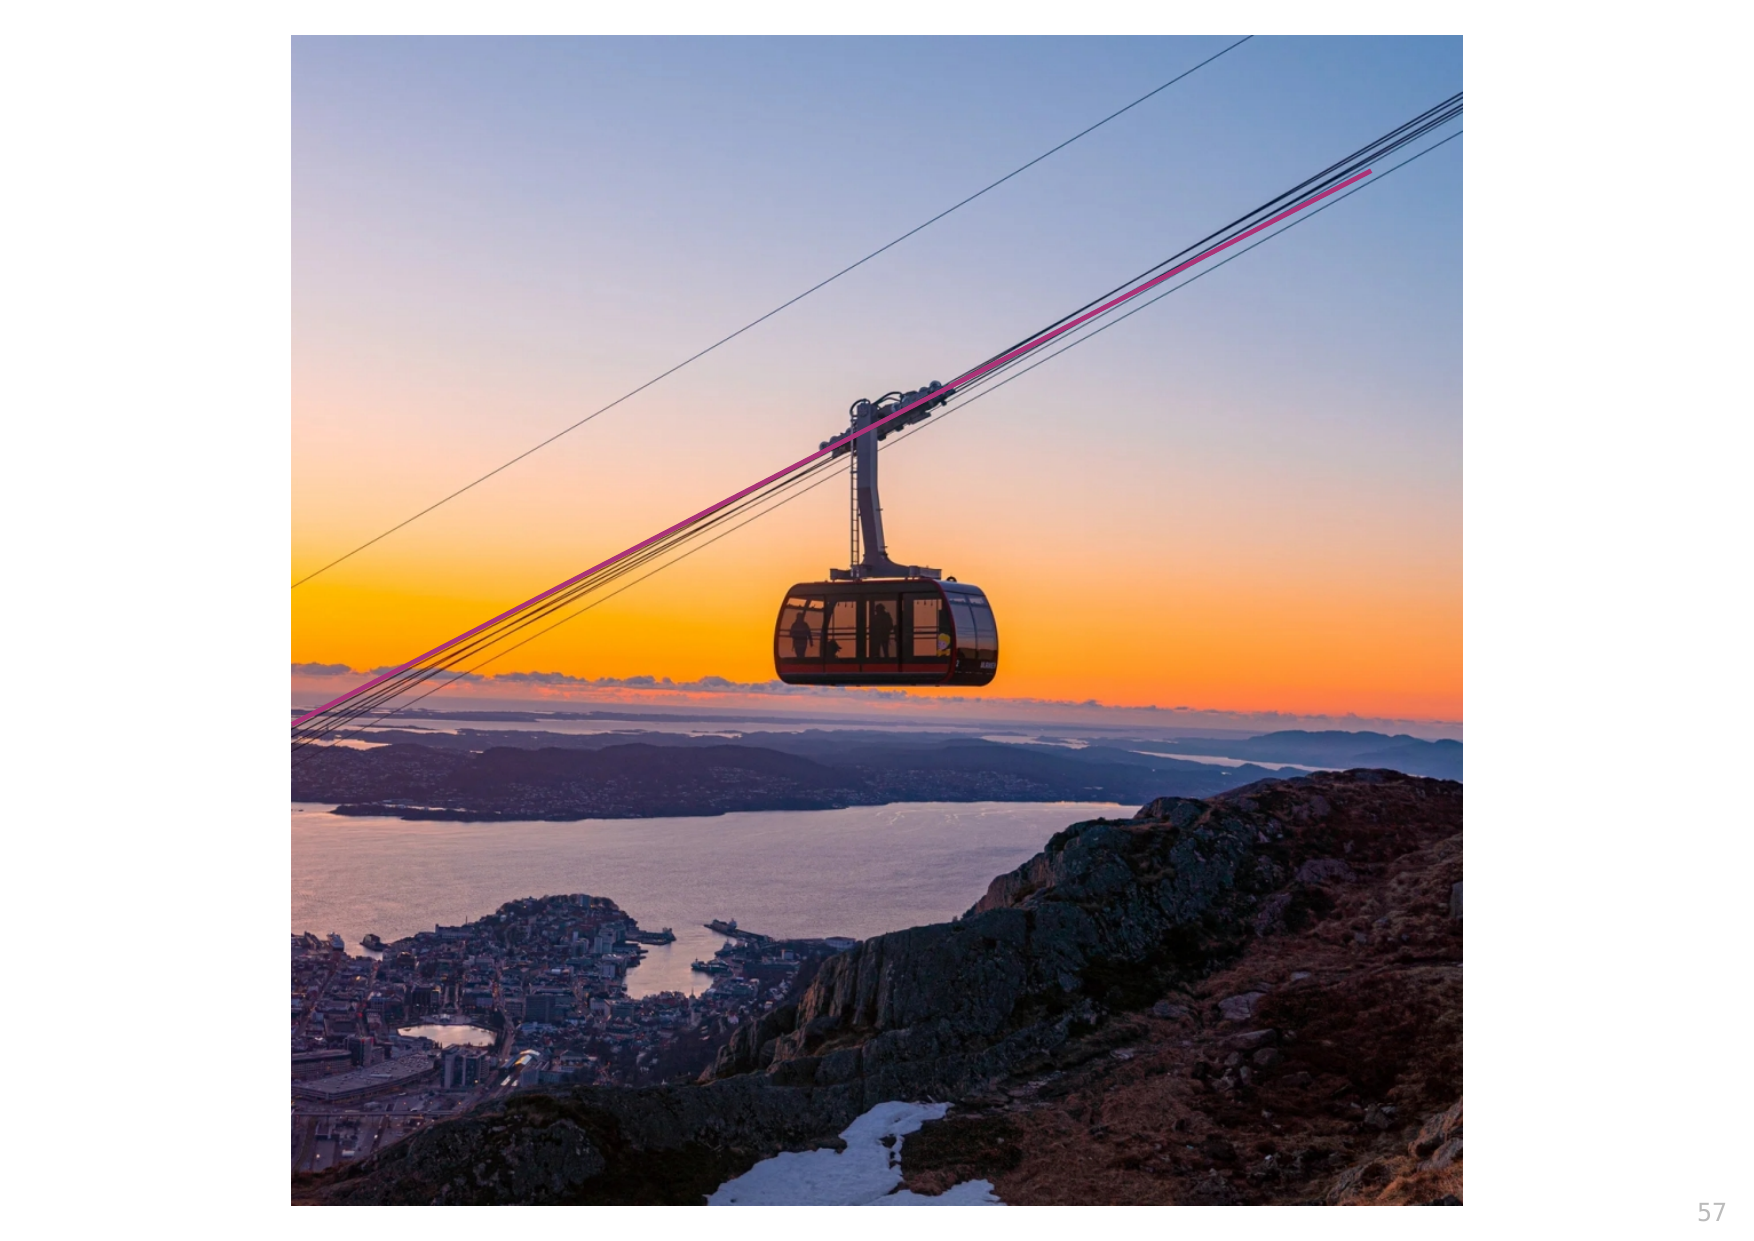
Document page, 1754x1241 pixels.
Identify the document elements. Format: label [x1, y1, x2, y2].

picture [291, 35, 1463, 1206]
